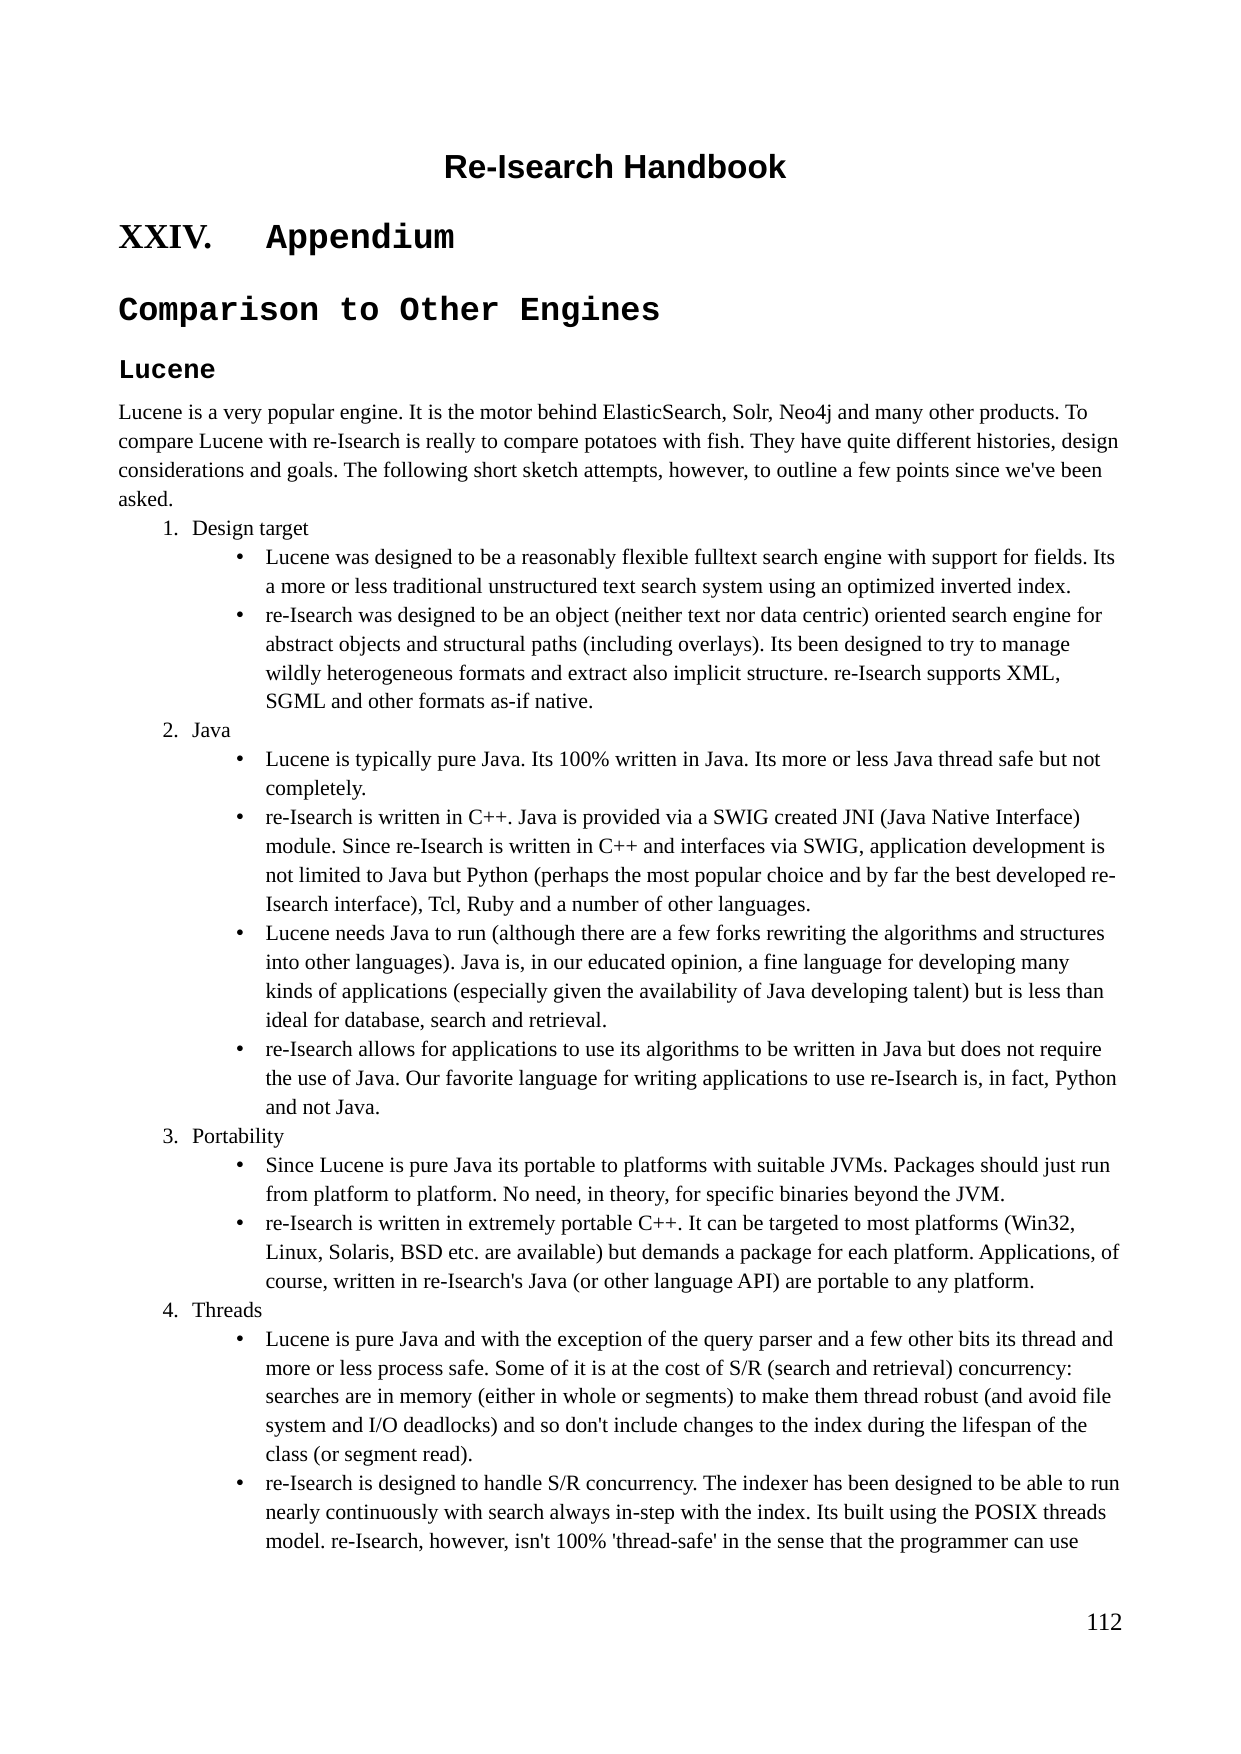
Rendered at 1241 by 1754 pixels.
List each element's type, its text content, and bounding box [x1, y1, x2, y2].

subtitle Comparison to Other Engines [118, 293, 1122, 331]
subtitle Appendium [118, 216, 1122, 259]
subtitle Lucene [118, 356, 1122, 386]
list re-Isearch was designed to be an object (neither text nor data centric) oriented search engine for abstract objects and structural paths (including overlays). Its been designed to try to manage wildly heterogeneous formats and extract also implicit structure. re-Isearch supports XML, SGML and other formats as-if native. [236, 602, 1122, 714]
list Since Lucene is pure Java its portable to platforms with suitable JVMs. Packages should just run from platform to platform. No need, in theory, for specific binaries beyond the JVM. [236, 1152, 1122, 1206]
list Design target [162, 515, 1122, 540]
list Lucene was designed to be a reasonably flexible fulltext search engine with support for fields. Its a more or less traditional unstructured text search system using an optimized inverted index. [236, 544, 1122, 598]
list re-Isearch allows for applications to use its algorithms to be written in Java but does not require the use of Java. Our favorite language for writing applications to use re-Isearch is, in fact, Python and not Java. [236, 1036, 1122, 1119]
list Lucene is pure Java and with the exception of the query parser and a few other bits its thread and more or less process safe. Some of it is at the cost of S/R (search and retrieval) concurrency: searches are in memory (either in whole or segments) to make them thread robust (and avoid file system and I/O deadlocks) and so don't include changes to the index during the lifespan of the class (or segment read). [236, 1326, 1122, 1467]
list re-Isearch is designed to handle S/R concurrency. The indexer has been designed to be able to run nearly continuously with search always in-step with the index. Its built using the POSIX threads model. re-Isearch, however, isn't 100% 'thread-safe' in the sense that the programmer can use [236, 1470, 1122, 1553]
list re-Isearch is written in extremely portable C++. It can be targeted to most platforms (Win32, Linux, Solaris, BSD etc. are available) but demands a package for each platform. Applications, of course, written in re-Isearch's Java (or other language API) are portable to any platform. [236, 1210, 1122, 1293]
text Lucene is a very popular engine. It is the motor behind ElasticSearch, Solr, Neo4j and many other products. To compare Lucene with re-Isearch is really to compare potatoes with fish. They have quite different histories, design considerations and goals. The following short sketch attempts, however, to outline a few points since we've been asked. [118, 399, 1122, 511]
list Java [162, 717, 1122, 743]
list Threads [162, 1297, 1122, 1322]
list Portability [162, 1123, 1122, 1148]
list Lucene is typically pure Java. Its 100% written in Java. Its more or less Java thread safe but not completely. [236, 746, 1122, 801]
list Lucene needs Java to run (although there are a few forks rewriting the algorithms and structures into other languages). Java is, in our educated opinion, a fine language for developing many kinds of applications (especially given the availability of Java developing talent) but is less than ideal for database, search and retrieval. [236, 920, 1122, 1032]
list re-Isearch is written in C++. Java is provided via a SWIG created JNI (Java Native Interface) module. Since re-Isearch is written in C++ and interfaces via SWIG, application development is not limited to Java but Python (perhaps the most popular choice and by far the best developed re-Isearch interface), Tcl, Ruby and a number of other languages. [236, 804, 1122, 916]
